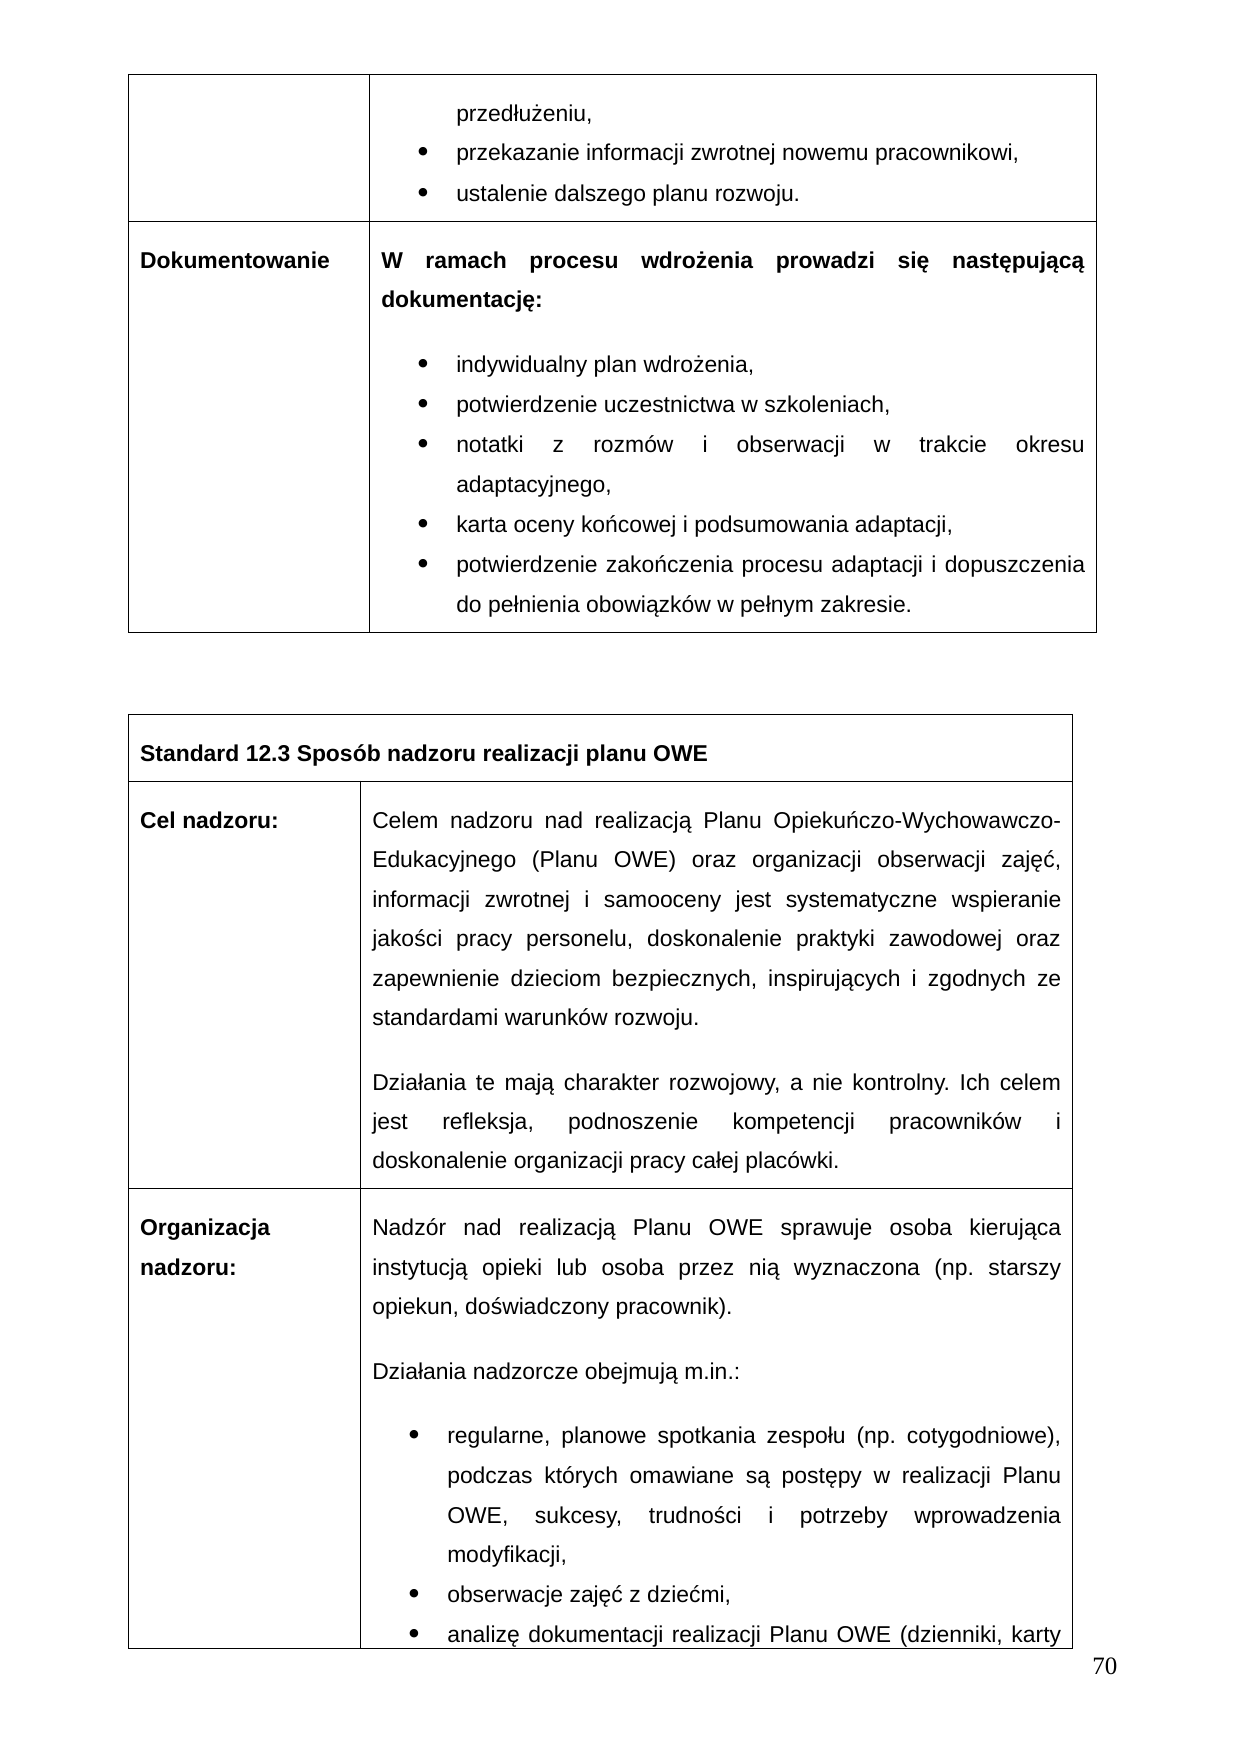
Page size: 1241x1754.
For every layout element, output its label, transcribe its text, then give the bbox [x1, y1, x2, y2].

table_cell Organizacja nadzoru: [129, 1189, 360, 1648]
table_cell [129, 75, 369, 221]
table_cell Nadzór nad realizacją Planu OWE sprawuje osoba kierująca instytucją opieki lub osoba przez nią wyznaczona (np. starszy opiekun, doświadczony pracownik). Działania nadzorcze obejmują m.in.: regularne, planowe spotkania zespołu (np. cotygodniowe), podczas których omawiane są postępy w realizacji Planu OWE, sukcesy, trudności i potrzeby wprowadzenia modyfikacji, obserwacje zajęć z dziećmi, analizę dokumentacji realizacji Planu OWE (dzienniki, karty [361, 1189, 1072, 1648]
table_cell przedłużeniu, przekazanie informacji zwrotnej nowemu pracownikowi, ustalenie dalszego planu rozwoju. [370, 75, 1096, 221]
table_cell W ramach procesu wdrożenia prowadzi się następującą dokumentację: indywidualny plan wdrożenia, potwierdzenie uczestnictwa w szkoleniach, notatki z rozmów i obserwacji w trakcie okresu adaptacyjnego, karta oceny końcowej i podsumowania adaptacji, potwierdzenie zakończenia procesu adaptacji i dopuszczenia do pełnienia obowiązków w pełnym zakresie. [370, 222, 1096, 632]
table_cell Celem nadzoru nad realizacją Planu Opiekuńczo-Wychowawczo-Edukacyjnego (Planu OWE) oraz organizacji obserwacji zajęć, informacji zwrotnej i samooceny jest systematyczne wspieranie jakości pracy personelu, doskonalenie praktyki zawodowej oraz zapewnienie dzieciom bezpiecznych, inspirujących i zgodnych ze standardami warunków rozwoju. Działania te mają charakter rozwojowy, a nie kontrolny. Ich celem jest refleksja, podnoszenie kompetencji pracowników i doskonalenie organizacji pracy całej placówki. [361, 782, 1072, 1188]
table_header Standard 12.3 Sposób nadzoru realizacji planu OWE [129, 715, 1072, 781]
table_cell Cel nadzoru: [129, 782, 360, 1188]
table_cell Dokumentowanie [129, 222, 369, 632]
